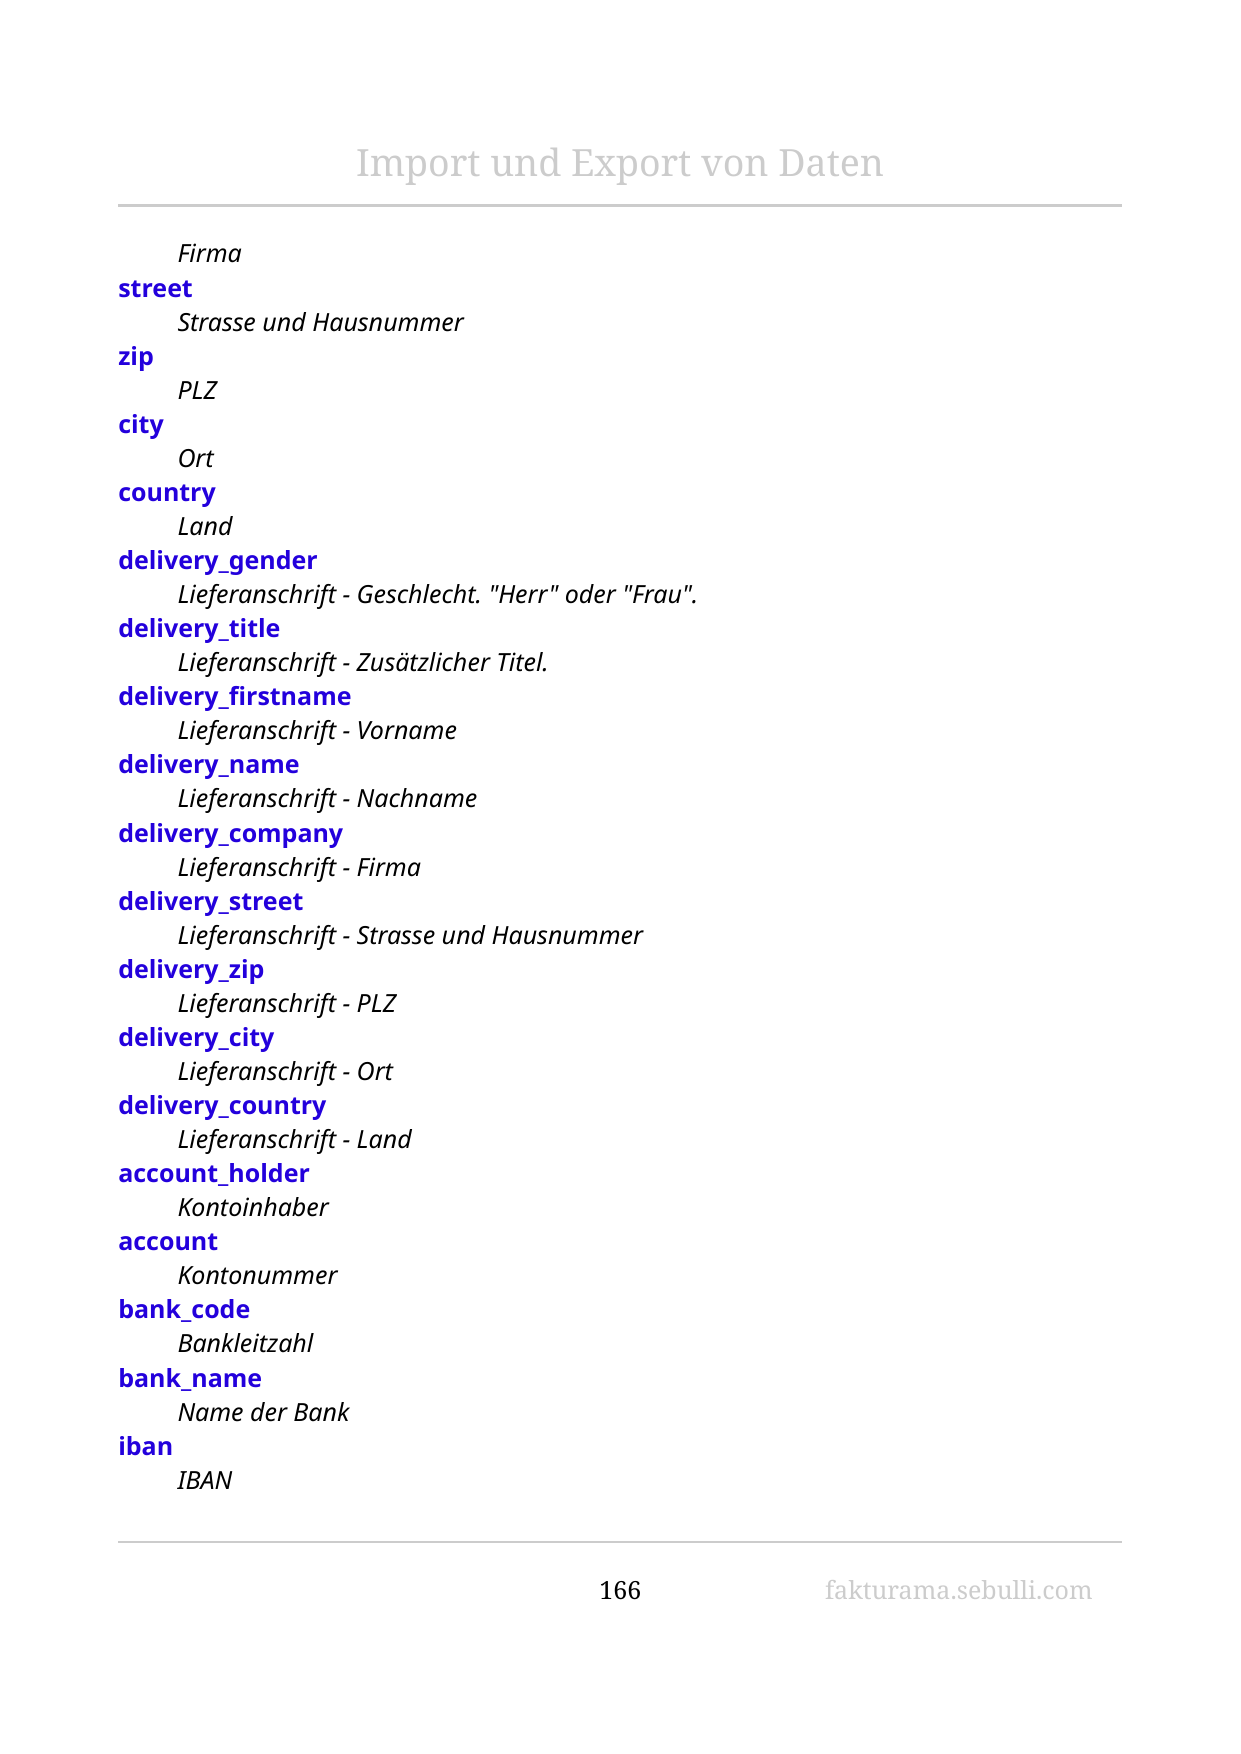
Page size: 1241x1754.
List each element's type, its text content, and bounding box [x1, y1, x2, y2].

list Land [177, 509, 1122, 543]
subtitle account [118, 1224, 1122, 1258]
list Lieferanschrift - Land [177, 1122, 1122, 1156]
subtitle delivery_street [118, 883, 1122, 917]
subtitle account_holder [118, 1156, 1122, 1190]
list Lieferanschrift - Nachname [177, 781, 1122, 815]
subtitle delivery_city [118, 1019, 1122, 1054]
list Strasse und Hausnummer [177, 304, 1122, 338]
subtitle delivery_gender [118, 543, 1122, 577]
subtitle delivery_name [118, 747, 1122, 781]
list Lieferanschrift - Zusätzlicher Titel. [177, 645, 1122, 679]
list Lieferanschrift - Ort [177, 1054, 1122, 1088]
subtitle delivery_company [118, 815, 1122, 849]
list Lieferanschrift - Vorname [177, 713, 1122, 747]
subtitle city [118, 406, 1122, 441]
subtitle zip [118, 338, 1122, 372]
subtitle delivery_title [118, 611, 1122, 645]
list Ort [177, 441, 1122, 474]
subtitle delivery_firstname [118, 679, 1122, 713]
subtitle iban [118, 1428, 1122, 1462]
list Lieferanschrift - Geschlecht. "Herr" oder "Frau". [177, 577, 1122, 611]
list Lieferanschrift - PLZ [177, 986, 1122, 1019]
list IBAN [177, 1462, 1122, 1496]
list Bankleitzahl [177, 1326, 1122, 1360]
subtitle bank_code [118, 1292, 1122, 1326]
list Kontoinhaber [177, 1190, 1122, 1224]
list Kontonummer [177, 1258, 1122, 1292]
list PLZ [177, 372, 1122, 406]
list Lieferanschrift - Firma [177, 849, 1122, 883]
subtitle delivery_zip [118, 951, 1122, 986]
subtitle country [118, 474, 1122, 509]
subtitle street [118, 270, 1122, 304]
subtitle bank_name [118, 1360, 1122, 1394]
list Lieferanschrift - Strasse und Hausnummer [177, 917, 1122, 951]
subtitle delivery_country [118, 1088, 1122, 1122]
list Firma [177, 236, 1122, 270]
list Name der Bank [177, 1394, 1122, 1428]
